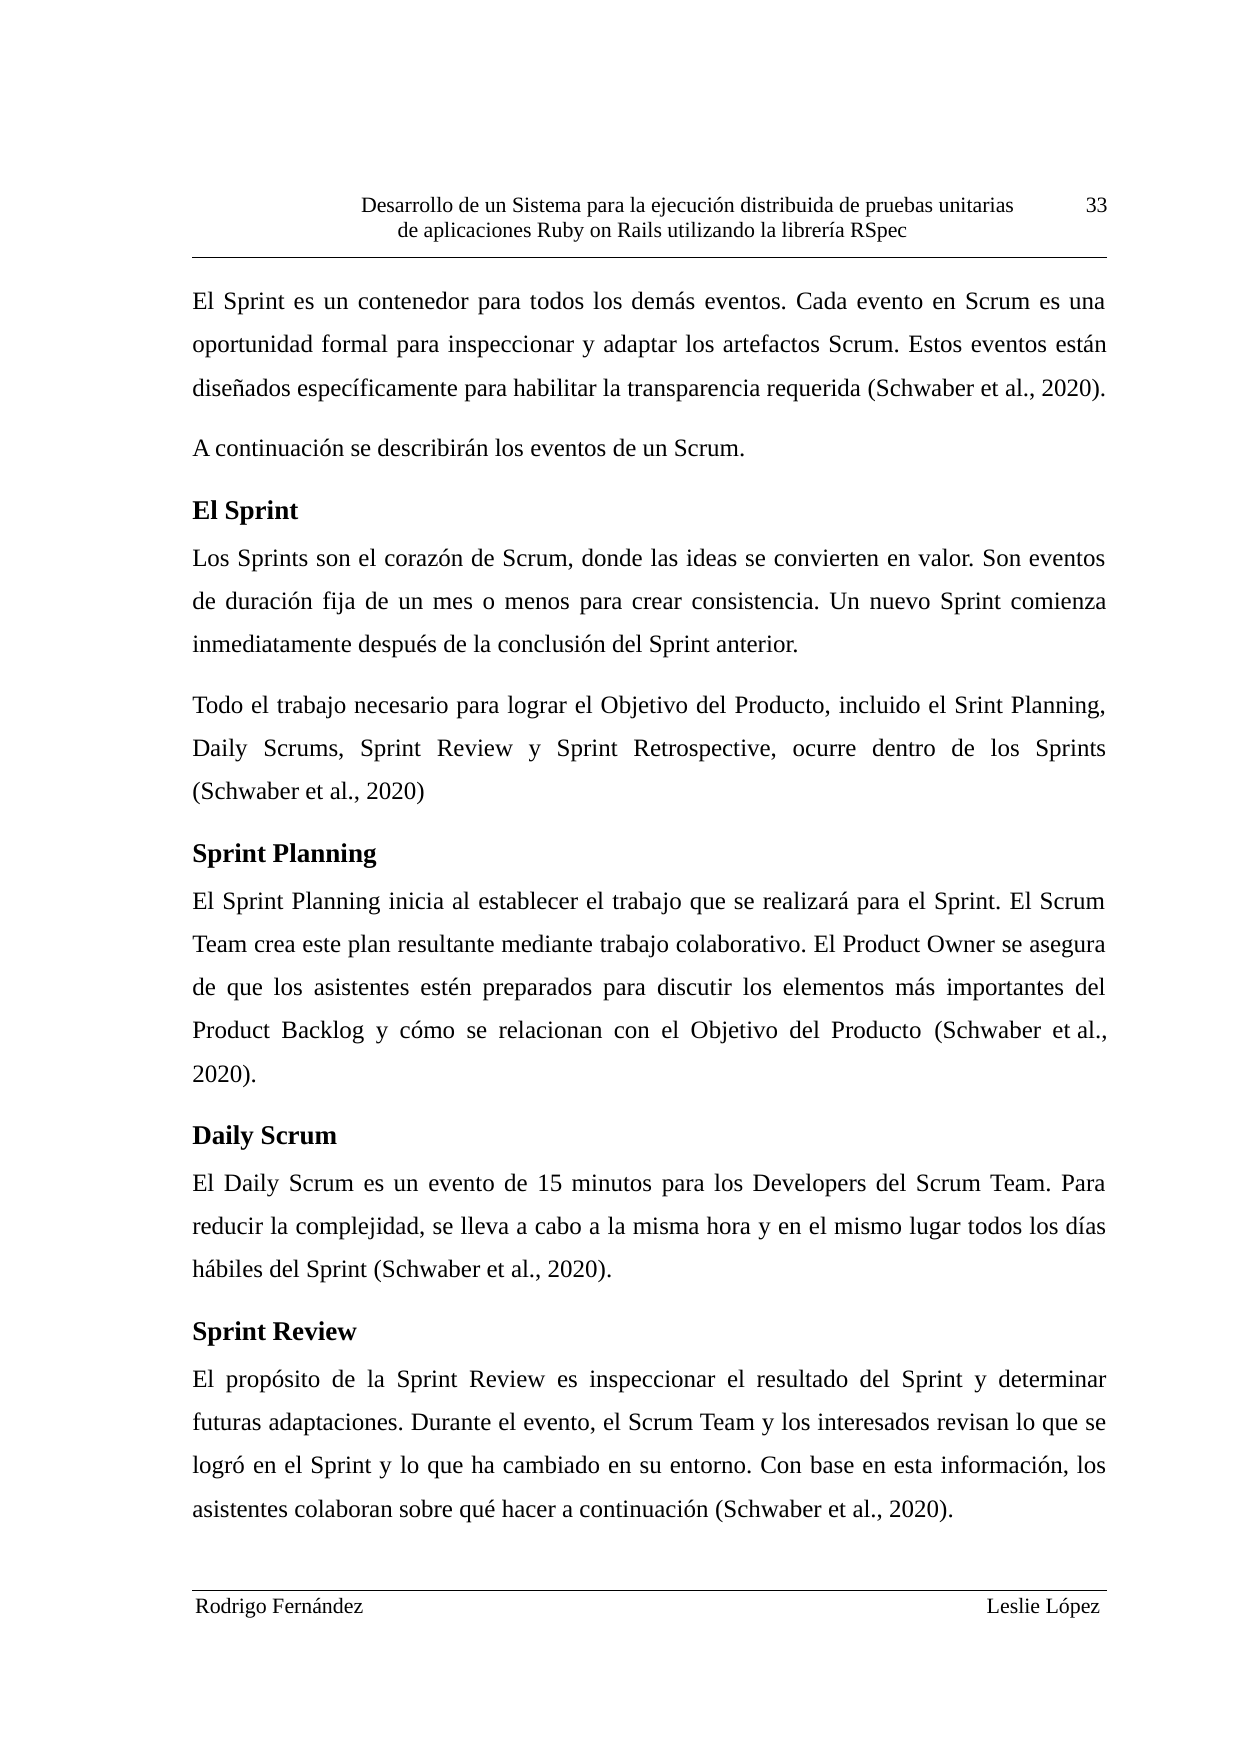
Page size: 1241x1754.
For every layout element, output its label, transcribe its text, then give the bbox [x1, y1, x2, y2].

list Los Sprints son el corazón de Scrum, donde las ideas se convierten en valor. Son eventos de duración fija de un mes o menos para crear consistencia. Un nuevo Sprint comienza inmediatamente después de la conclusión del Sprint anterior. [192, 543, 1107, 658]
list Sprint Review [192, 1315, 1107, 1347]
list El Daily Scrum es un evento de 15 minutos para los Developers del Scrum Team. Para reducir la complejidad, se lleva a cabo a la misma hora y en el mismo lugar todos los días hábiles del Sprint (Schwaber et al., 2020).⁠ [192, 1168, 1107, 1283]
list Daily Scrum [192, 1119, 1107, 1151]
list El Sprint Planning inicia al establecer el trabajo que se realizará para el Sprint. El Scrum Team crea este plan resultante mediante trabajo colaborativo. El Product Owner se asegura de que los asistentes estén preparados para discutir los elementos más importantes del Product Backlog y cómo se relacionan con el Objetivo del Producto (Schwaber et al., 2020).⁠ [192, 886, 1107, 1087]
list A continuación se describirán los eventos de un Scrum. [192, 433, 1107, 462]
list Todo el trabajo necesario para lograr el Objetivo del Producto, incluido el Srint Planning, Daily Scrums, Sprint Review y Sprint Retrospective, ocurre dentro de los Sprints (Schwaber et al., 2020)⁠ [192, 690, 1107, 805]
list El Sprint [192, 494, 1107, 525]
list El propósito de la Sprint Review es inspeccionar el resultado del Sprint y determinar futuras adaptaciones. Durante el evento, el Scrum Team y los interesados revisan lo que se logró en el Sprint y lo que ha cambiado en su entorno. Con base en esta información, los asistentes colaboran sobre qué hacer a continuación (Schwaber et al., 2020)⁠. [192, 1364, 1107, 1522]
list Sprint Planning [192, 837, 1107, 868]
list El Sprint es un contenedor para todos los demás eventos. Cada evento en Scrum es una oportunidad formal para inspeccionar y adaptar los artefactos Scrum. Estos eventos están diseñados específicamente para habilitar la transparencia requerida (Schwaber et al., 2020).⁠ [192, 286, 1107, 401]
